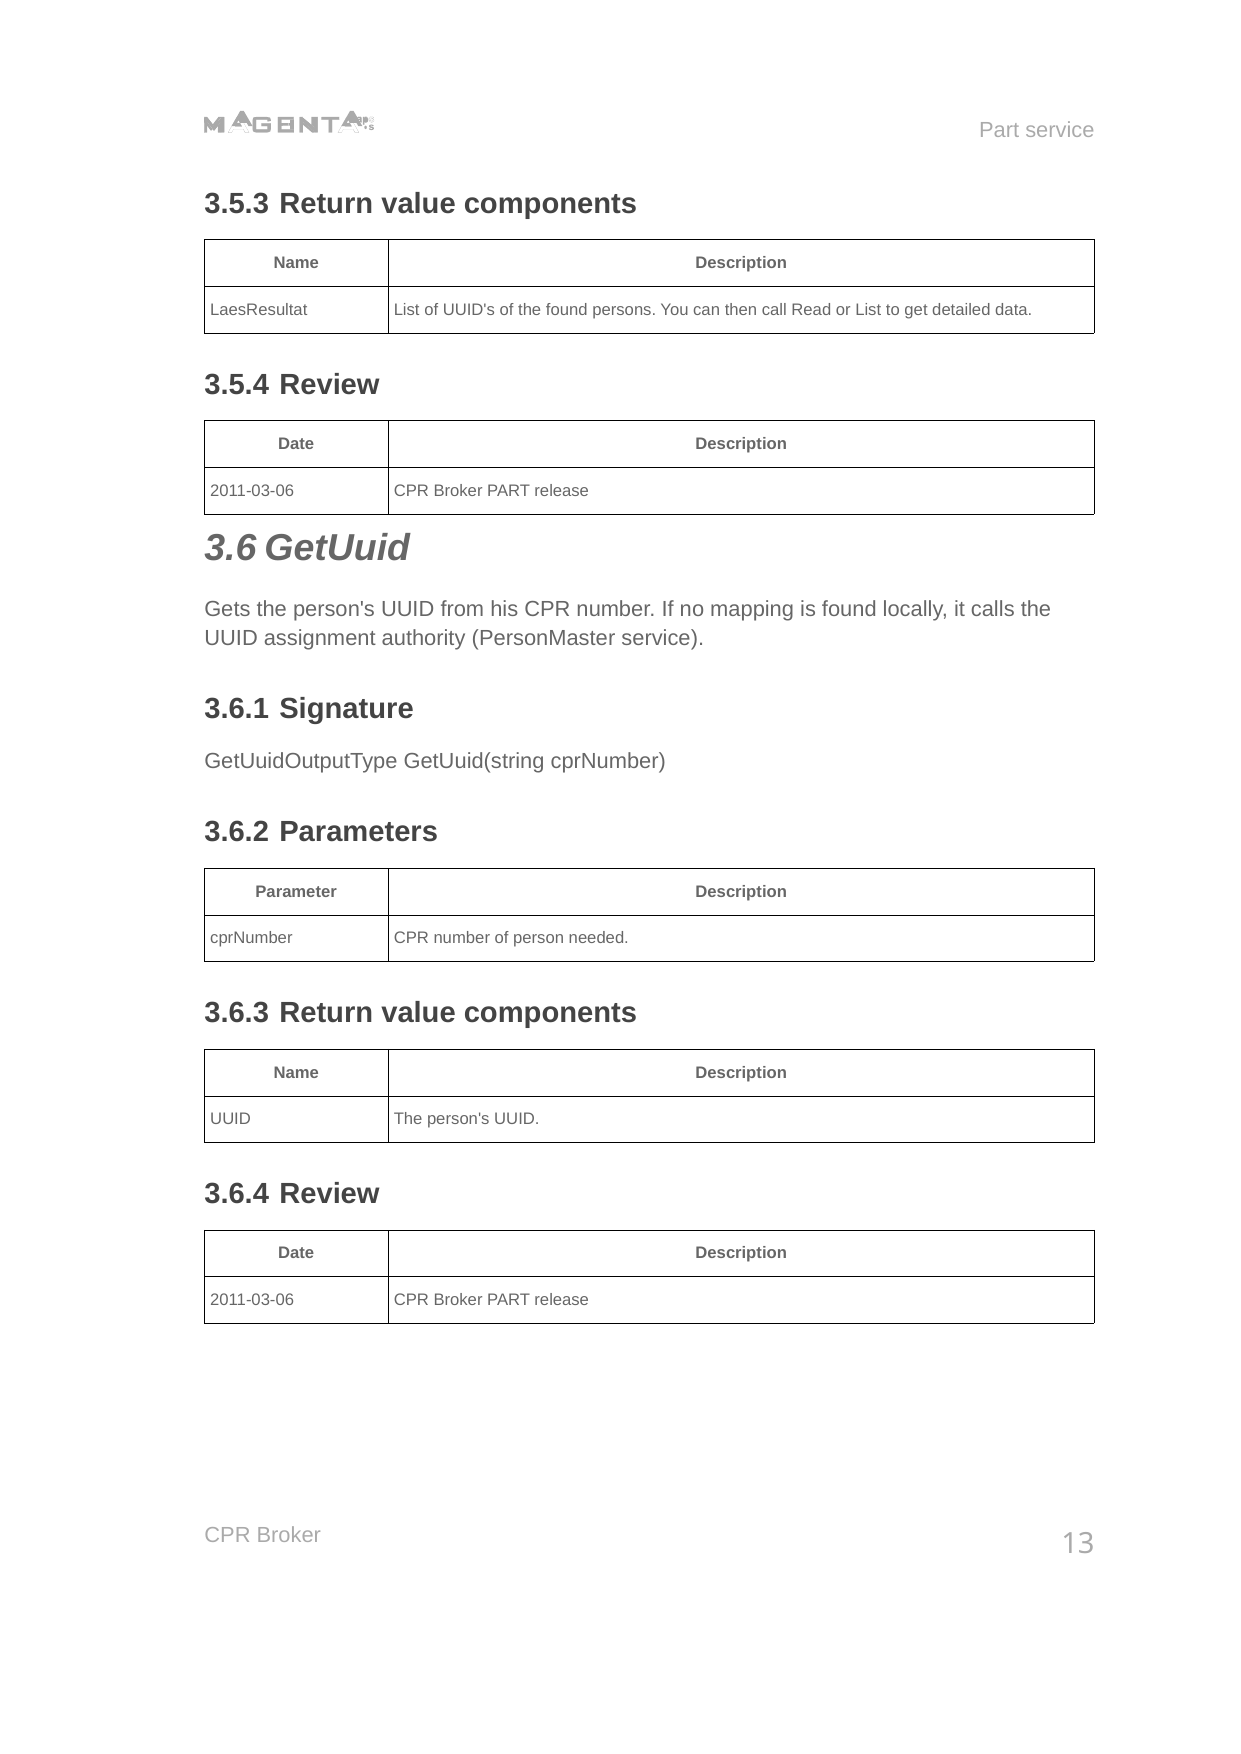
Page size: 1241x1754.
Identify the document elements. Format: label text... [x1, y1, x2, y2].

table_cell cprNumber [205, 916, 388, 961]
table_header Description [389, 1231, 1094, 1276]
subtitle Return value components [204, 976, 1094, 1034]
table_header Date [205, 421, 388, 467]
table_cell The person's UUID. [389, 1097, 1094, 1142]
text GetUuidOutputType GetUuid(string cprNumber) [204, 745, 1094, 774]
table_header Description [389, 869, 1094, 914]
subtitle Return value components [204, 166, 1094, 225]
text Gets the person's UUID from his CPR number. If no mapping is found locally, it calls the UUID assignment authority (PersonMaster service). [204, 593, 1094, 651]
subtitle Parameters [204, 795, 1094, 853]
table_header Name [205, 1050, 388, 1096]
table_cell List of UUID's of the found persons. You can then call Read or List to get detailed data. [389, 287, 1094, 333]
table_header Date [205, 1231, 388, 1276]
table_header Parameter [205, 869, 388, 914]
table_cell LaesResultat [205, 287, 388, 333]
subtitle Review [204, 347, 1094, 406]
table_cell CPR Broker PART release [389, 1277, 1094, 1323]
table_header Description [389, 1050, 1094, 1096]
subtitle GetUuid [204, 515, 1094, 572]
table_cell 2011-03-06 [205, 468, 388, 514]
subtitle Signature [204, 672, 1094, 730]
table_header Name [205, 240, 388, 286]
table_header Description [389, 240, 1094, 286]
table_cell 2011-03-06 [205, 1277, 388, 1323]
subtitle Review [204, 1157, 1094, 1215]
table_cell CPR Broker PART release [389, 468, 1094, 514]
table_cell CPR number of person needed. [389, 916, 1094, 961]
table_cell UUID [205, 1097, 388, 1142]
table_header Description [389, 421, 1094, 467]
